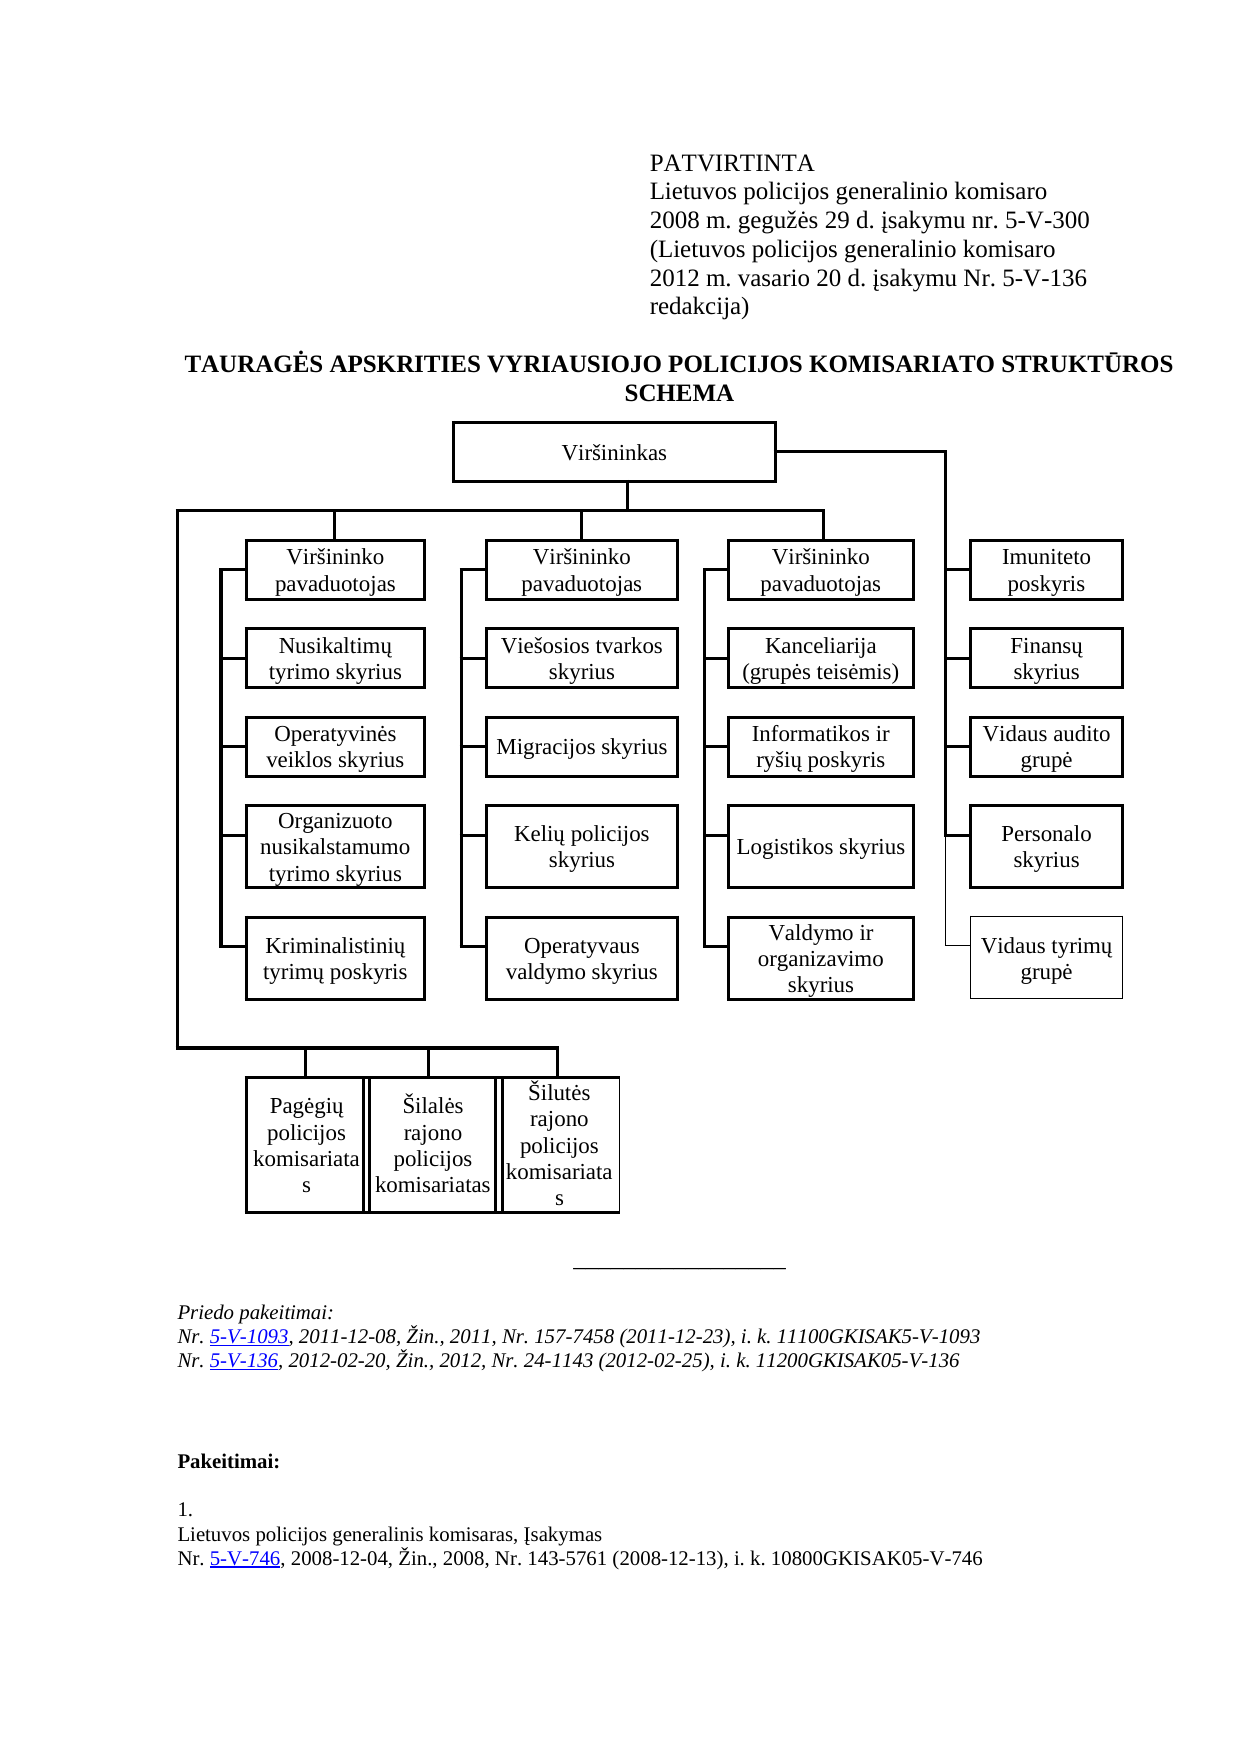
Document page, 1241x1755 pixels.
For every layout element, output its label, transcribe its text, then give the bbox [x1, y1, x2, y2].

table_cell [177, 480, 453, 509]
table_cell Viršininko pavaduotojas [488, 542, 676, 598]
table_cell [307, 1050, 367, 1076]
table_cell [947, 686, 971, 716]
table_cell [424, 775, 460, 804]
table_cell [971, 450, 1122, 480]
table_cell [619, 1046, 684, 1076]
table_cell Informatikos ir ryšių poskyris [730, 719, 912, 774]
table_cell Personalo skyrius [972, 807, 1121, 886]
table_cell [223, 916, 245, 945]
table_cell [679, 745, 703, 774]
table_cell [825, 509, 913, 539]
text Nr. 5-V-136, 2012-02-20, Žin., 2012, Nr. 24-1143 (2012-02-25), i. k. 11200GKISAK05-V-136 [177, 1348, 1181, 1372]
table_cell [221, 948, 245, 998]
table_cell [426, 916, 460, 945]
text 1. [177, 1497, 1181, 1521]
table_header [945, 421, 971, 450]
table_cell [947, 480, 971, 509]
table_cell [875, 1046, 937, 1076]
table_cell [679, 657, 703, 686]
table_cell [971, 689, 1122, 716]
table_cell Kriminalistinių tyrimų poskyris [248, 919, 423, 998]
table_cell [223, 660, 245, 686]
table_cell [583, 512, 677, 539]
table_cell [915, 804, 944, 833]
table_cell [915, 834, 945, 886]
text Lietuvos policijos generalinio komisaro [649, 176, 1181, 205]
table_cell [453, 483, 626, 509]
table_cell [246, 512, 333, 539]
table_cell [179, 657, 219, 686]
table_cell [677, 775, 703, 804]
text PATVIRTINTA [649, 148, 1181, 176]
table_cell [179, 539, 221, 568]
table_cell [679, 945, 705, 998]
table_cell Kanceliarija (grupės teisėmis) [730, 630, 912, 686]
table_cell [677, 598, 703, 627]
table_cell [946, 916, 970, 945]
table_cell Šilutės rajono policijos komisariatas [504, 1079, 619, 1211]
text Nr. 5-V-1093, 2011-12-08, Žin., 2011, Nr. 157-7458 (2011-12-23), i. k. 11100GKISAK5-V-1093 [177, 1324, 1181, 1348]
table_cell [223, 571, 245, 598]
table_cell Finansų skyrius [972, 630, 1121, 686]
table_cell [463, 627, 485, 657]
table_cell [679, 716, 703, 745]
table_cell [223, 716, 245, 745]
table_cell Vidaus tyrimų grupė [971, 917, 1122, 998]
table_cell [499, 1050, 556, 1076]
table_cell [336, 512, 424, 539]
table_cell [221, 539, 245, 568]
table_cell [486, 512, 580, 539]
table_cell [913, 453, 944, 480]
table_cell [947, 716, 969, 745]
table_cell [677, 1027, 1122, 1046]
table_cell [679, 627, 703, 657]
table_cell [971, 889, 1122, 916]
table_cell [971, 509, 1122, 539]
table_cell [915, 716, 944, 745]
text Pakeitimai: [177, 1449, 1181, 1473]
table_cell [915, 568, 944, 598]
table_cell [752, 1046, 813, 1076]
table_cell [179, 716, 219, 745]
table_cell [706, 837, 727, 886]
table_cell [946, 886, 971, 916]
table_cell Viršininko pavaduotojas [730, 542, 912, 598]
table_cell [223, 804, 245, 833]
table_cell [463, 716, 485, 745]
table_cell [463, 571, 485, 598]
table_cell [947, 598, 971, 627]
table_cell [728, 778, 913, 804]
table_cell [179, 916, 219, 945]
table_cell Valdymo ir organizavimo skyrius [730, 919, 912, 998]
table_cell Pagėgių policijos komisariatas [248, 1079, 362, 1211]
table_cell [813, 1046, 875, 1076]
table_cell [177, 1050, 246, 1076]
table_cell [947, 509, 971, 539]
table_header [913, 421, 945, 450]
table_cell Migracijos skyrius [488, 719, 676, 774]
table_cell [179, 598, 219, 627]
table_cell [463, 837, 485, 886]
table_cell [426, 539, 461, 568]
table_cell Vidaus audito grupė [972, 719, 1121, 774]
table_cell [426, 804, 460, 833]
table_cell [947, 627, 969, 657]
table_cell [424, 886, 460, 916]
table_cell [426, 657, 460, 686]
text redakcija) [649, 291, 1181, 320]
table_cell [679, 916, 703, 945]
table_cell [728, 512, 822, 539]
table_cell [947, 450, 971, 480]
table_cell [486, 1001, 677, 1027]
table_cell [179, 512, 246, 539]
table_cell [223, 748, 245, 774]
table_cell [728, 601, 913, 627]
table_cell Imuniteto poskyris [972, 542, 1121, 598]
table_cell [706, 598, 728, 627]
table_cell Logistikos skyrius [730, 807, 912, 886]
table_cell [706, 571, 727, 598]
table_cell [461, 998, 486, 1027]
table_cell [947, 571, 969, 598]
table_cell [677, 483, 775, 509]
table_cell Organizuoto nusikalstamumo tyrimo skyrius [248, 807, 423, 886]
table_cell [971, 480, 1122, 509]
table_cell [463, 598, 486, 627]
table_cell [246, 689, 424, 716]
text TAURAGĖS APSKRITIES VYRIAUSIOJO POLICIJOS KOMISARIATO STRUKTŪROS SCHEMA [177, 349, 1181, 406]
text _________________ [177, 1243, 1181, 1271]
table_cell [463, 748, 485, 774]
table_cell [706, 886, 728, 916]
table_cell [223, 886, 246, 916]
table_cell [971, 601, 1122, 627]
table_cell [679, 568, 703, 598]
table_cell [179, 834, 219, 886]
table_cell [426, 945, 461, 998]
table_cell [1002, 1046, 1061, 1076]
table_cell [430, 1050, 499, 1076]
table_cell [179, 686, 219, 716]
table_cell [677, 512, 728, 539]
table_cell [679, 834, 703, 886]
text 2012 m. vasario 20 d. įsakymu Nr. 5-V-136 [649, 263, 1181, 291]
table_cell [424, 686, 460, 716]
text (Lietuvos policijos generalinio komisaro [649, 234, 1181, 263]
table_cell [677, 998, 1122, 1027]
table_cell [221, 998, 461, 1027]
table_cell [913, 886, 945, 916]
table_cell [913, 598, 944, 627]
table_cell [947, 539, 969, 568]
table_cell [486, 601, 677, 627]
table_cell [947, 660, 969, 686]
table_cell [179, 886, 219, 916]
table_cell [629, 483, 677, 509]
table_cell [915, 657, 944, 686]
text Lietuvos policijos generalinis komisaras, Įsakymas [177, 1521, 1181, 1546]
table_cell [179, 745, 219, 774]
table_cell [915, 745, 944, 774]
table_cell [463, 660, 485, 686]
table_cell Operatyvinės veiklos skyrius [248, 719, 423, 774]
table_cell [223, 837, 245, 886]
table_header [177, 421, 452, 450]
table_cell [486, 889, 677, 916]
table_cell [179, 1027, 221, 1046]
table_cell [915, 627, 944, 657]
table_cell [461, 539, 485, 568]
table_cell [947, 748, 969, 774]
table_cell [677, 686, 703, 716]
table_cell [426, 745, 460, 774]
table_cell Nusikaltimų tyrimo skyrius [248, 630, 423, 686]
table_cell [875, 1076, 1122, 1211]
table_cell [559, 1046, 619, 1076]
table_cell [426, 716, 460, 745]
table_cell [913, 775, 944, 804]
table_cell [706, 804, 727, 833]
table_cell [913, 480, 944, 509]
table_cell [463, 916, 485, 945]
table_cell Viršininko pavaduotojas [248, 542, 423, 598]
table_cell [947, 804, 969, 833]
table_cell [426, 834, 460, 886]
table_cell [221, 1076, 245, 1211]
table_cell Šilalės rajono policijos komisariatas [371, 1079, 494, 1211]
table_cell [246, 601, 424, 627]
table_cell [705, 539, 727, 568]
table_cell [752, 1076, 875, 1211]
table_cell [463, 775, 486, 804]
table_cell [486, 1027, 677, 1046]
table_cell [706, 686, 728, 716]
table_cell Viešosios tvarkos skyrius [488, 630, 676, 686]
table_cell [223, 775, 246, 804]
table_cell [223, 686, 246, 716]
table_cell [179, 804, 219, 833]
table_cell [915, 916, 945, 945]
table_cell [946, 837, 969, 886]
table_cell [705, 948, 727, 998]
table_cell [775, 480, 913, 509]
table_cell [706, 660, 727, 686]
table_cell [706, 716, 727, 745]
table_cell [179, 568, 219, 598]
table_cell [463, 804, 485, 833]
table_cell Operatyvaus valdymo skyrius [488, 919, 676, 998]
table_cell [246, 889, 424, 916]
table_header [777, 421, 913, 450]
table_cell [706, 916, 727, 945]
table_cell [915, 539, 944, 568]
table_cell [947, 775, 971, 804]
table_cell [221, 1027, 453, 1046]
table_cell [1061, 1046, 1122, 1076]
table_cell [728, 889, 913, 916]
table_cell [223, 598, 246, 627]
table_cell [453, 1027, 486, 1046]
table_cell Kelių policijos skyrius [488, 807, 676, 886]
table_header [971, 421, 1122, 450]
table_cell [937, 1046, 1002, 1076]
table_cell [777, 453, 913, 480]
text 2008 m. gegužės 29 d. įsakymu nr. 5-V-300 [649, 205, 1181, 234]
table_cell [246, 1050, 304, 1076]
table_cell [426, 627, 460, 657]
table_cell [424, 512, 486, 539]
table_cell [463, 686, 486, 716]
table_cell [179, 998, 221, 1027]
table_cell [179, 945, 221, 998]
table_cell [177, 1076, 221, 1211]
table_cell [915, 945, 970, 998]
table_cell [706, 775, 728, 804]
table_cell [179, 775, 219, 804]
table_cell [706, 627, 727, 657]
table_cell [684, 1046, 752, 1076]
table_cell [424, 598, 460, 627]
table_cell [461, 948, 485, 998]
table_header Viršininkas [455, 424, 774, 480]
table_cell [913, 686, 944, 716]
table_cell [728, 689, 913, 716]
table_cell [179, 627, 219, 657]
table_cell [426, 568, 460, 598]
table_cell [463, 886, 486, 916]
table_cell [679, 539, 705, 568]
table_cell [486, 778, 677, 804]
table_cell [679, 804, 703, 833]
table_cell [486, 689, 677, 716]
table_cell [620, 1076, 752, 1211]
table_cell [677, 886, 703, 916]
table_cell [971, 778, 1122, 804]
table_cell [177, 450, 452, 480]
table_cell [913, 509, 944, 539]
text Priedo pakeitimai: [177, 1300, 1181, 1324]
table_cell [367, 1050, 427, 1076]
table_cell [223, 627, 245, 657]
table_cell [706, 748, 727, 774]
table_cell [246, 778, 424, 804]
text Nr. 5-V-746, 2008-12-04, Žin., 2008, Nr. 143-5761 (2008-12-13), i. k. 10800GKISAK05-V-746 [177, 1546, 1181, 1569]
